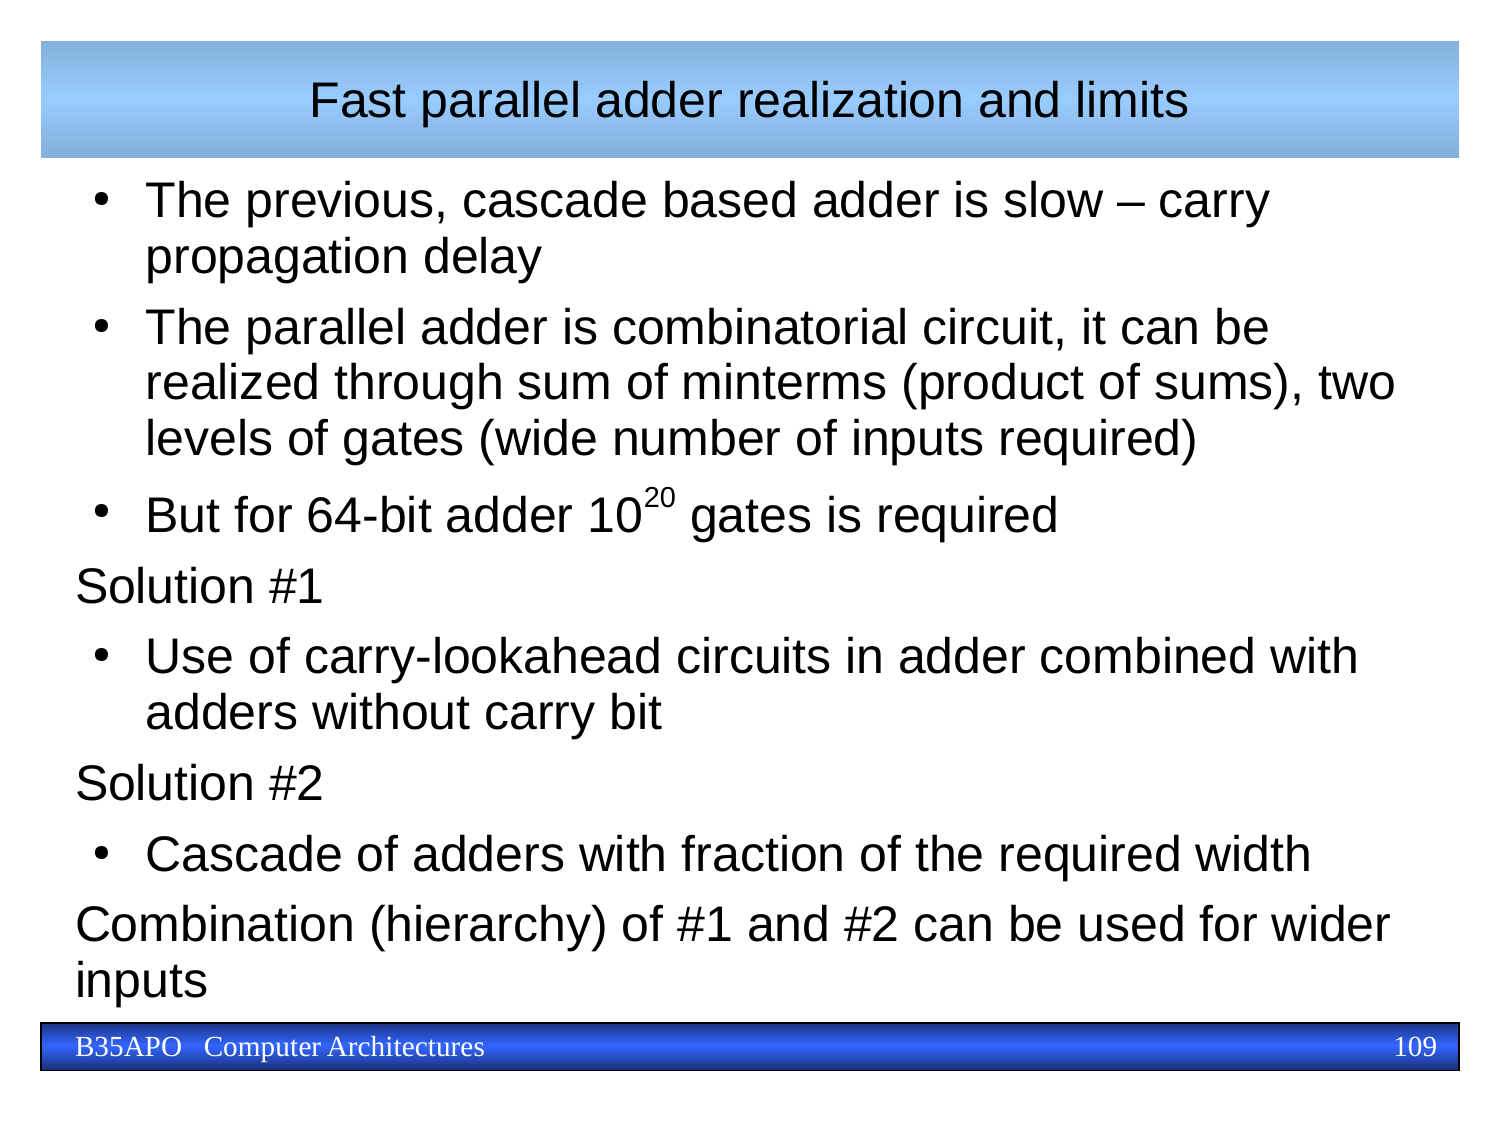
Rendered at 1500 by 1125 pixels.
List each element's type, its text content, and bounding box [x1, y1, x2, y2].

title Fast parallel adder realization and limits [41, 41, 1459, 158]
list The previous, cascade based adder is slow – carry propagation delay The parallel adder is combinatorial circuit, it can be realized through sum of minterms (product of sums), two levels of gates (wide number of inputs required) But for 64-bit adder 1020 gates is required Solution #1 Use of carry-lookahead circuits in adder combined with adders without carry bit Solution #2 Cascade of adders with fraction of the required width Combination (hierarchy) of #1 and #2 can be used for wider inputs [75, 172, 1426, 1013]
